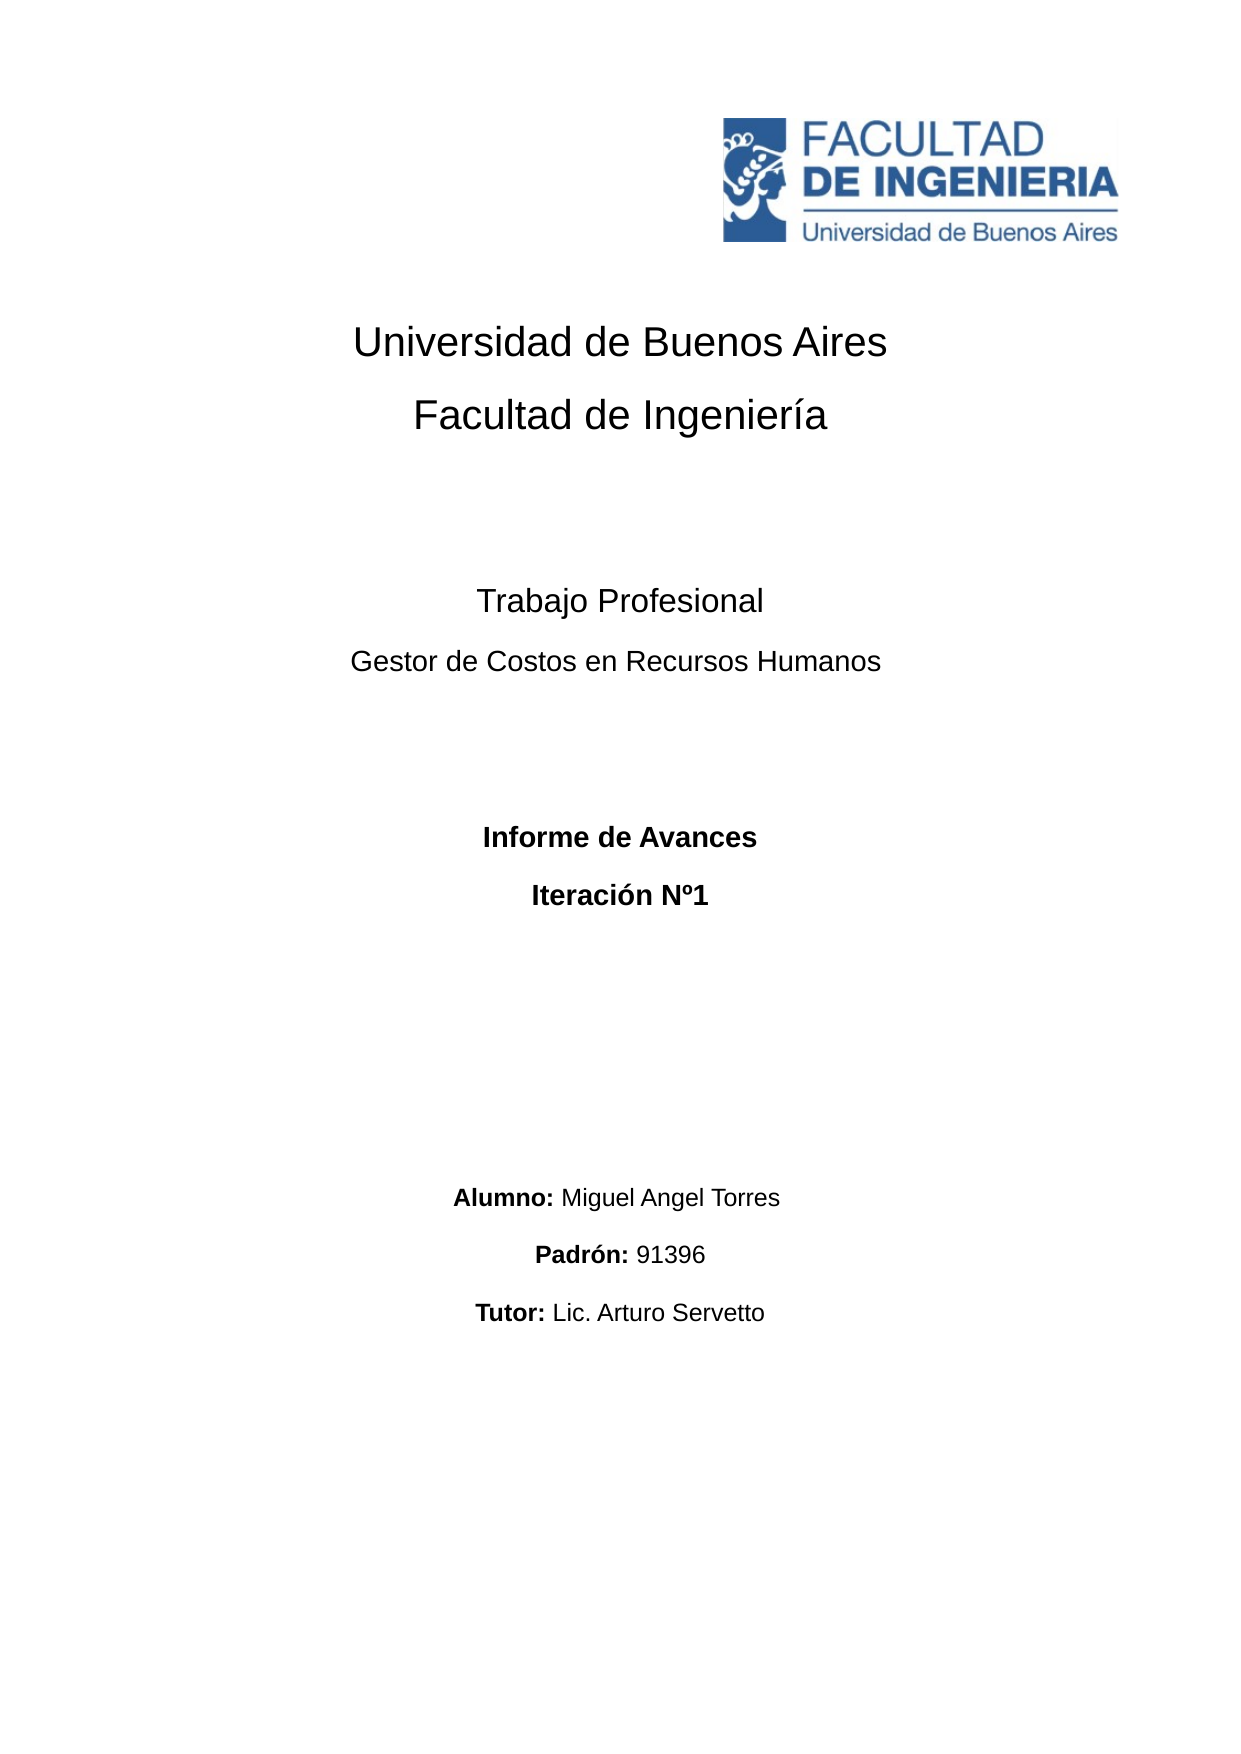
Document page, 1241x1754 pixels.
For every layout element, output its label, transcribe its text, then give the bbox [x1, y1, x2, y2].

title Universidad de Buenos Aires [118, 318, 1122, 366]
text Tutor: Lic. Arturo Servetto [118, 1298, 1122, 1327]
title Facultad de Ingeniería [118, 391, 1122, 438]
title Trabajo Profesional [118, 581, 1122, 619]
subtitle Iteración Nº1 [118, 878, 1122, 912]
text Padrón: 91396 [118, 1241, 1122, 1269]
subtitle Informe de Avances [118, 820, 1122, 853]
picture [722, 118, 1119, 242]
title Gestor de Costos en Recursos Humanos [118, 644, 1122, 678]
text Alumno: Miguel Angel Torres [118, 1183, 1122, 1212]
